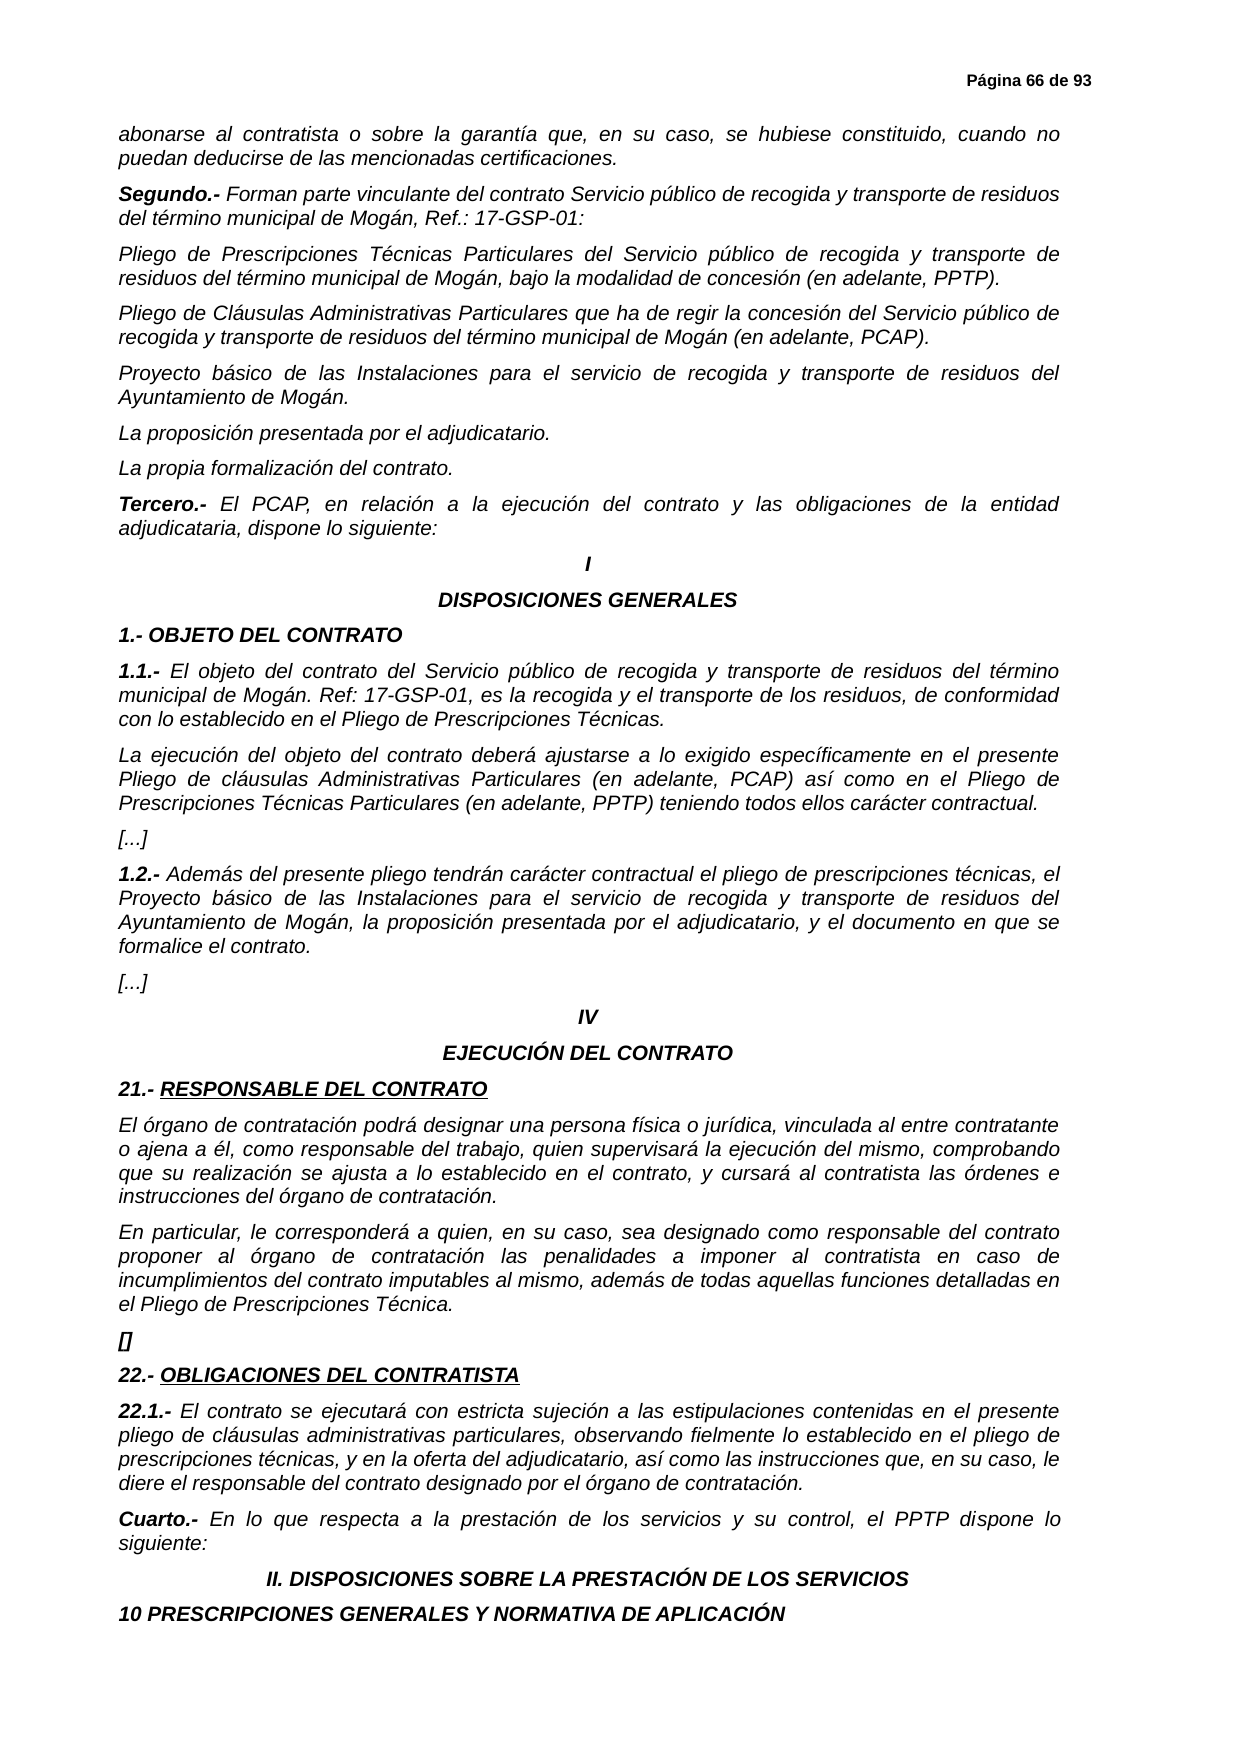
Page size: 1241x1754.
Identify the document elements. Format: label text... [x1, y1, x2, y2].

text II. DISPOSICIONES SOBRE LA PRESTACIÓN DE LOS SERVICIOS [118, 1566, 1063, 1590]
text I [118, 552, 1063, 576]
text Proyecto básico de las Instalaciones para el servicio de recogida y transporte de residuos del Ayuntamiento de Mogán. [118, 361, 1063, 409]
text Tercero.- El PCAP, en relación a la ejecución del contrato y las obligaciones de la entidad adjudicataria, dispone lo siguiente: [118, 492, 1063, 540]
text 1.2.- Además del presente pliego tendrán carácter contractual el pliego de prescripciones técnicas, el Proyecto básico de las Instalaciones para el servicio de recogida y transporte de residuos del Ayuntamiento de Mogán, la proposición presentada por el adjudicatario, y el documento en que se formalice el contrato. [118, 862, 1063, 958]
text La ejecución del objeto del contrato deberá ajustarse a lo exigido específicamente en el presente Pliego de cláusulas Administrativas Particulares (en adelante, PCAP) así como en el Pliego de Prescripciones Técnicas Particulares (en adelante, PPTP) teniendo todos ellos carácter contractual. [118, 742, 1063, 814]
text Segundo.- Forman parte vinculante del contrato Servicio público de recogida y transporte de residuos del término municipal de Mogán, Ref.: 17-GSP-01: [118, 182, 1063, 230]
text 1.- OBJETO DEL CONTRATO [118, 623, 1063, 647]
text 1.1.- El objeto del contrato del Servicio público de recogida y transporte de residuos del término municipal de Mogán. Ref: 17-GSP-01, es la recogida y el transporte de los residuos, de conformidad con lo establecido en el Pliego de Prescripciones Técnicas. [118, 659, 1063, 731]
text La proposición presentada por el adjudicatario. [118, 421, 1063, 444]
text Pliego de Cláusulas Administrativas Particulares que ha de regir la concesión del Servicio público de recogida y transporte de residuos del término municipal de Mogán (en adelante, PCAP). [118, 301, 1063, 349]
text El órgano de contratación podrá designar una persona física o jurídica, vinculada al entre contratante o ajena a él, como responsable del trabajo, quien supervisará la ejecución del mismo, comprobando que su realización se ajusta a lo establecido en el contrato, y cursará al contratista las órdenes e instrucciones del órgano de contratación. [118, 1112, 1063, 1208]
text IV [118, 1005, 1063, 1029]
text En particular, le corresponderá a quien, en su caso, sea designado como responsable del contrato proponer al órgano de contratación las penalidades a imponer al contratista en caso de incumplimientos del contrato imputables al mismo, además de todas aquellas funciones detalladas en el Pliego de Prescripciones Técnica. [118, 1220, 1063, 1316]
text Cuarto.- En lo que respecta a la prestación de los servicios y su control, el PPTP dispone lo siguiente: [118, 1507, 1063, 1554]
text [] [118, 1328, 1063, 1352]
text [...] [118, 826, 1063, 850]
text abonarse al contratista o sobre la garantía que, en su caso, se hubiese constituido, cuando no puedan deducirse de las mencionadas certificaciones. [118, 122, 1063, 170]
text 21.- RESPONSABLE DEL CONTRATO [118, 1077, 1063, 1101]
text 10 PRESCRIPCIONES GENERALES Y NORMATIVA DE APLICACIÓN [118, 1602, 1063, 1626]
text DISPOSICIONES GENERALES [118, 587, 1063, 611]
text [...] [118, 969, 1063, 993]
text La propia formalización del contrato. [118, 456, 1063, 480]
text EJECUCIÓN DEL CONTRATO [118, 1041, 1063, 1065]
text Pliego de Prescripciones Técnicas Particulares del Servicio público de recogida y transporte de residuos del término municipal de Mogán, bajo la modalidad de concesión (en adelante, PPTP). [118, 241, 1063, 289]
text 22.- OBLIGACIONES DEL CONTRATISTA [118, 1363, 1063, 1387]
text 22.1.- El contrato se ejecutará con estricta sujeción a las estipulaciones contenidas en el presente pliego de cláusulas administrativas particulares, observando fielmente lo establecido en el pliego de prescripciones técnicas, y en la oferta del adjudicatario, así como las instrucciones que, en su caso, le diere el responsable del contrato designado por el órgano de contratación. [118, 1399, 1063, 1495]
